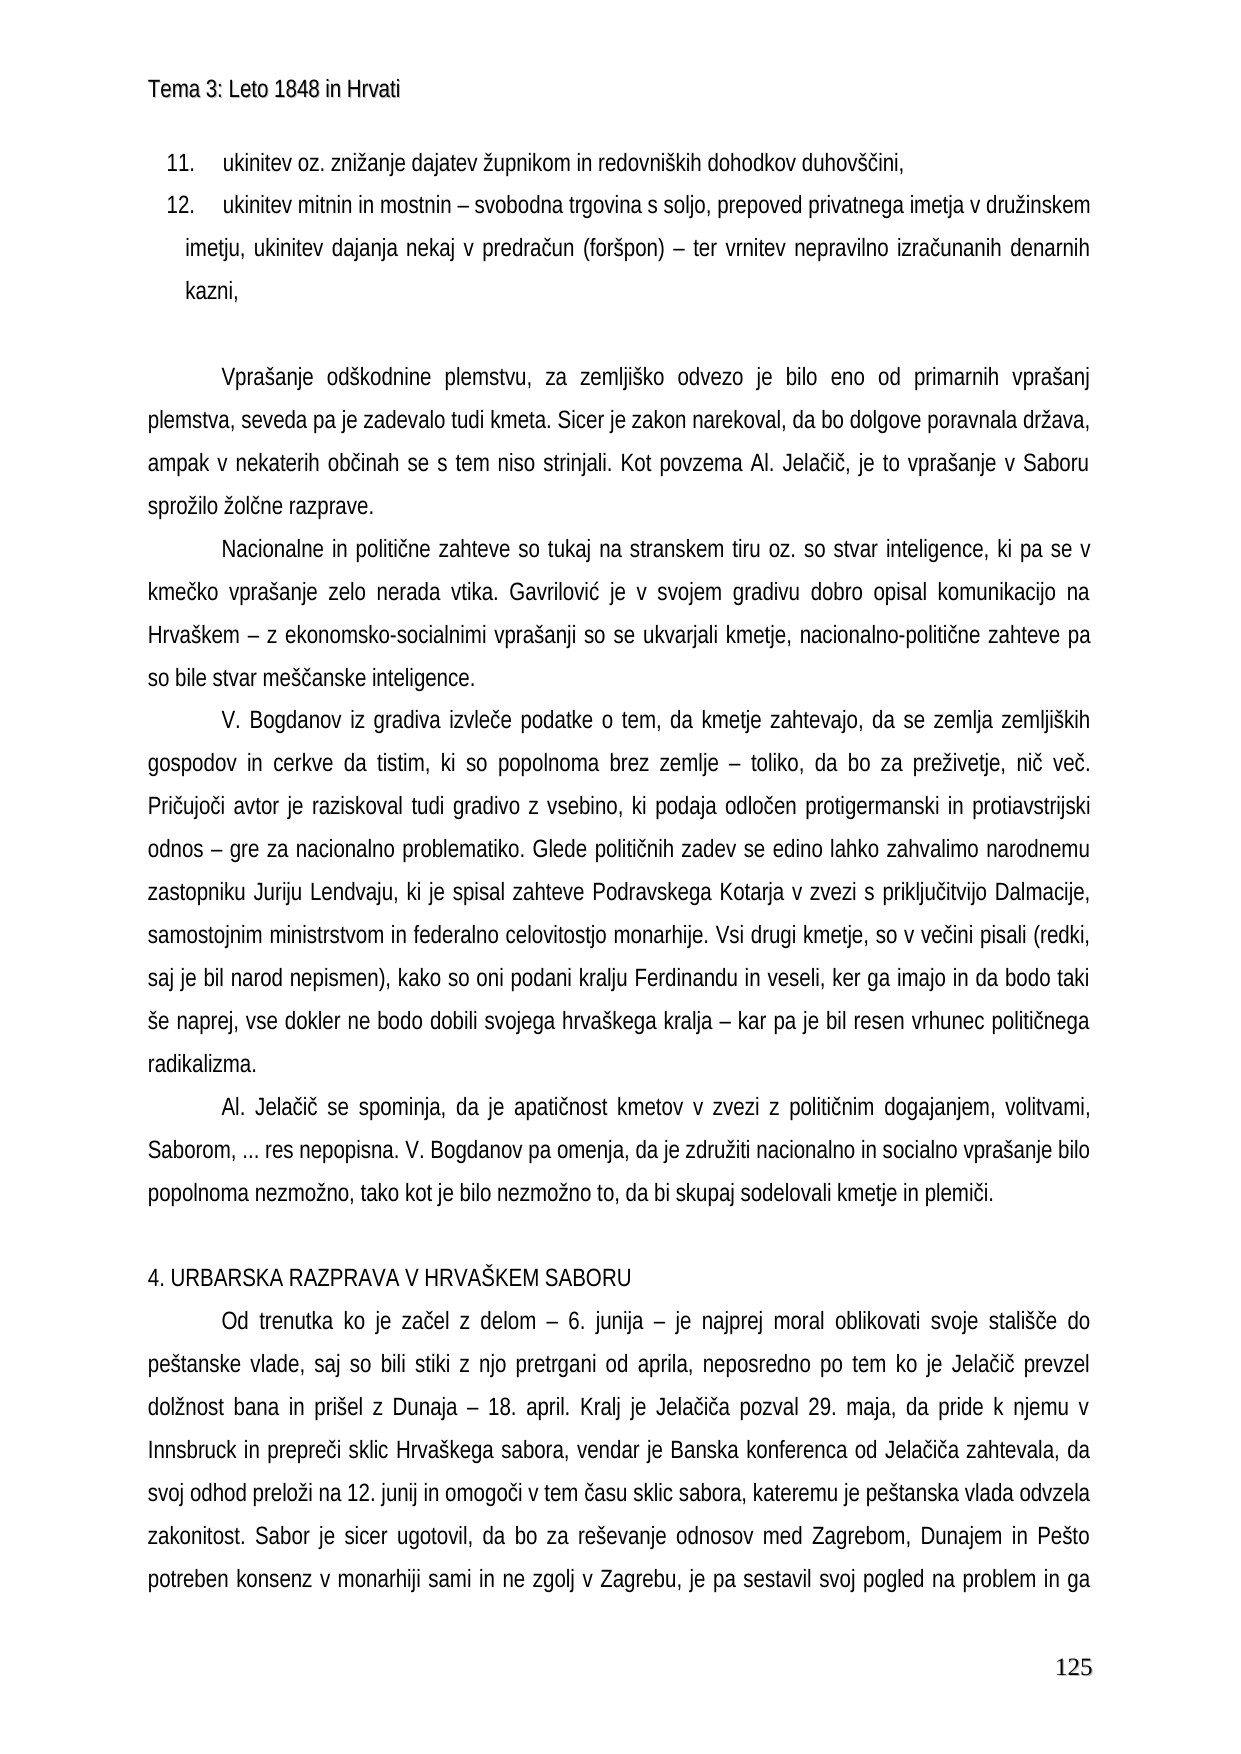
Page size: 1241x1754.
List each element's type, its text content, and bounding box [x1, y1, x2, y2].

list ukinitev oz. znižanje dajatev župnikom in redovniških dohodkov duhovščini, [166, 148, 1093, 176]
list ukinitev mitnin in mostnin – svobodna trgovina s soljo, prepoved privatnega imetja v družinskem imetju, ukinitev dajanja nekaj v predračun (foršpon) – ter vrnitev nepravilno izračunanih denarnih kazni, [166, 191, 1093, 305]
text Nacionalne in politične zahteve so tukaj na stranskem tiru oz. so stvar inteligence, ki pa se v kmečko vprašanje zelo nerada vtika. Gavrilović je v svojem gradivu dobro opisal komunikacijo na Hrvaškem – z ekonomsko-socialnimi vprašanji so se ukvarjali kmetje, nacionalno-politične zahteve pa so bile stvar meščanske inteligence. [148, 534, 1093, 691]
text Vprašanje odškodnine plemstvu, za zemljiško odvezo je bilo eno od primarnih vprašanj plemstva, seveda pa je zadevalo tudi kmeta. Sicer je zakon narekoval, da bo dolgove poravnala država, ampak v nekaterih občinah se s tem niso strinjali. Kot povzema Al. Jelačič, je to vprašanje v Saboru sprožilo žolčne razprave. [148, 362, 1093, 519]
text Od trenutka ko je začel z delom – 6. junija – je najprej moral oblikovati svoje stališče do peštanske vlade, saj so bili stiki z njo pretrgani od aprila, neposredno po tem ko je Jelačič prevzel dolžnost bana in prišel z Dunaja – 18. april. Kralj je Jelačiča pozval 29. maja, da pride k njemu v Innsbruck in prepreči sklic Hrvaškega sabora, vendar je Banska konferenca od Jelačiča zahtevala, da svoj odhod preloži na 12. junij in omogoči v tem času sklic sabora, kateremu je peštanska vlada odvzela zakonitost. Sabor je sicer ugotovil, da bo za reševanje odnosov med Zagrebom, Dunajem in Pešto potreben konsenz v monarhiji sami in ne zgolj v Zagrebu, je pa sestavil svoj pogled na problem in ga [148, 1306, 1093, 1592]
text V. Bogdanov iz gradiva izvleče podatke o tem, da kmetje zahtevajo, da se zemlja zemljiških gospodov in cerkve da tistim, ki so popolnoma brez zemlje – toliko, da bo za preživetje, nič več. Pričujoči avtor je raziskoval tudi gradivo z vsebino, ki podaja odločen protigermanski in protiavstrijski odnos – gre za nacionalno problematiko. Glede političnih zadev se edino lahko zahvalimo narodnemu zastopniku Juriju Lendvaju, ki je spisal zahteve Podravskega Kotarja v zvezi s priključitvijo Dalmacije, samostojnim ministrstvom in federalno celovitostjo monarhije. Vsi drugi kmetje, so v večini pisali (redki, saj je bil narod nepismen), kako so oni podani kralju Ferdinandu in veseli, ker ga imajo in da bodo taki še naprej, vse dokler ne bodo dobili svojega hrvaškega kralja – kar pa je bil resen vrhunec političnega radikalizma. [148, 706, 1093, 1077]
text 4. URBARSKA RAZPRAVA V HRVAŠKEM SABORU [148, 1263, 1093, 1292]
text Al. Jelačič se spominja, da je apatičnost kmetov v zvezi z političnim dogajanjem, volitvami, Saborom, ... res nepopisna. V. Bogdanov pa omenja, da je združiti nacionalno in socialno vprašanje bilo popolnoma nezmožno, tako kot je bilo nezmožno to, da bi skupaj sodelovali kmetje in plemiči. [148, 1092, 1093, 1206]
